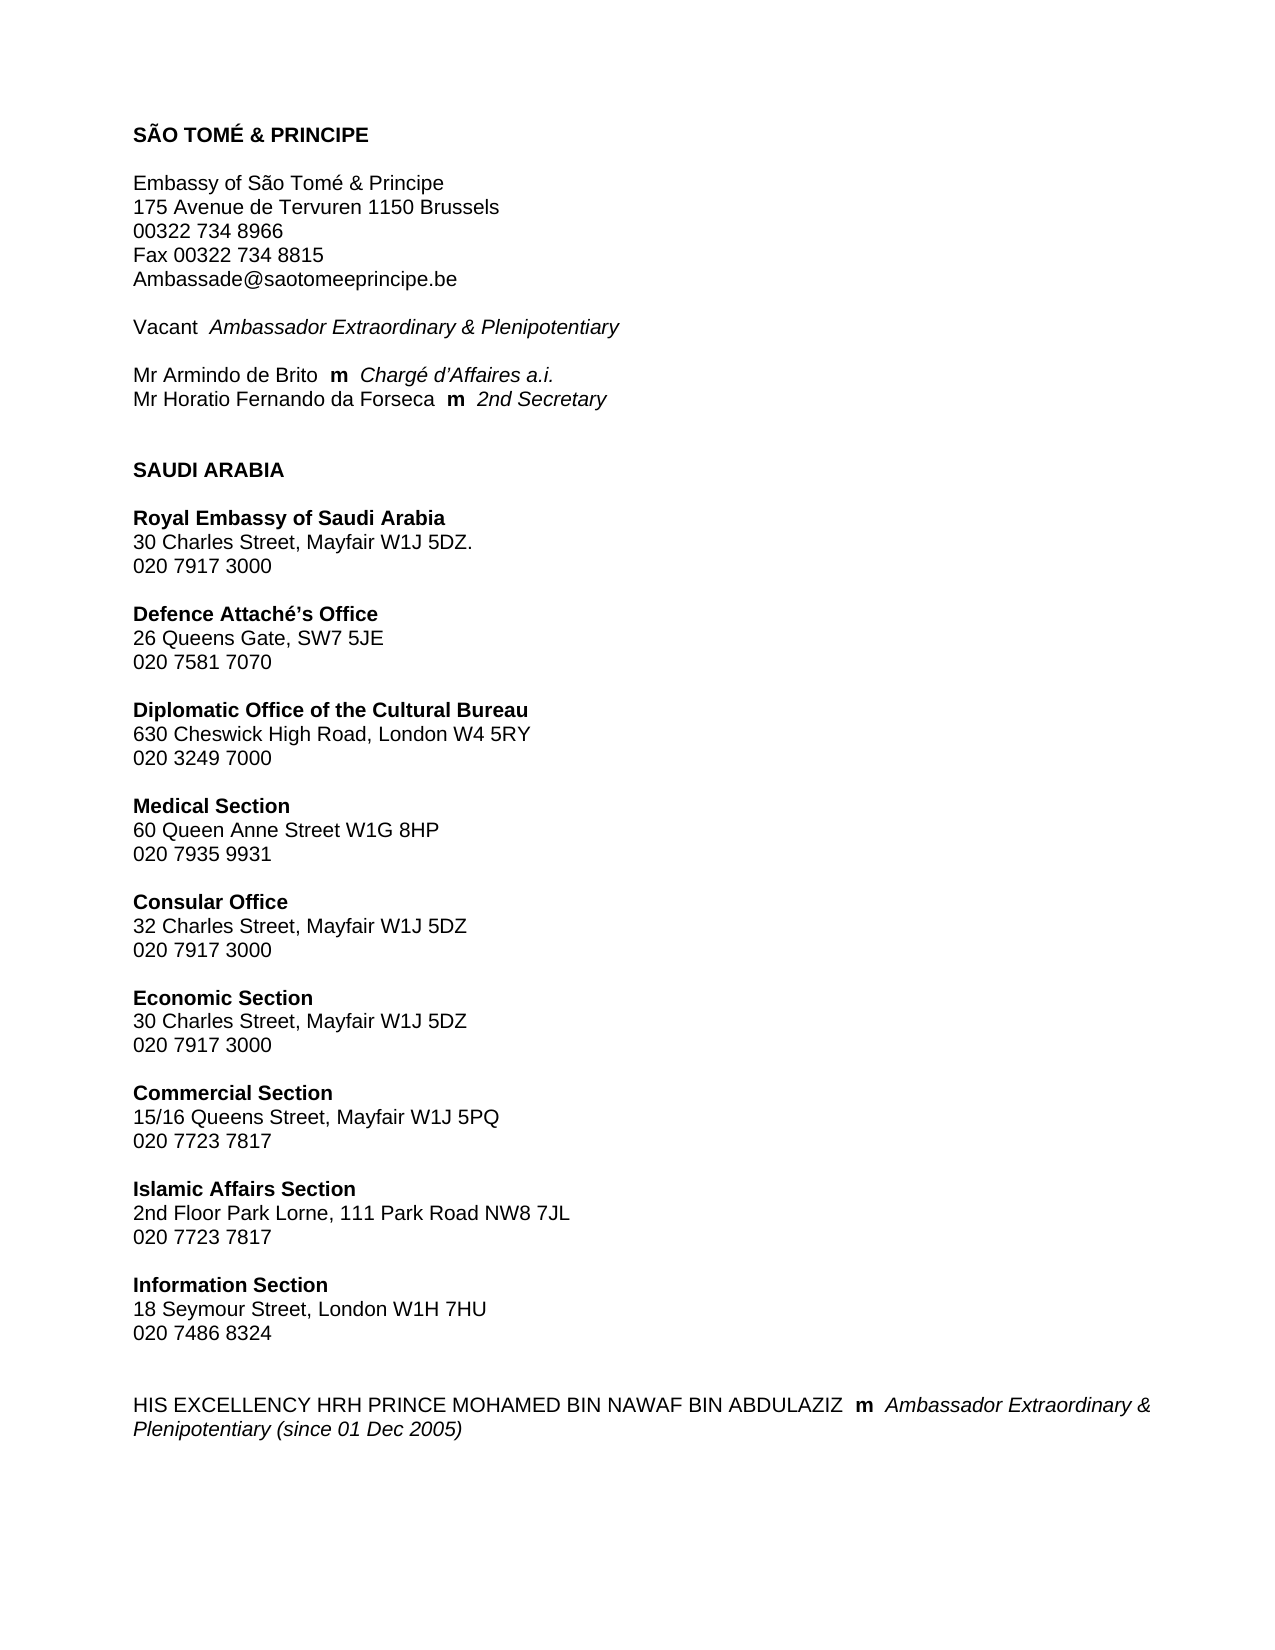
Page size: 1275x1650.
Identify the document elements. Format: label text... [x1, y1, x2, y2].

text 30 Charles Street, Mayfair W1J 5DZ. [133, 530, 1181, 554]
text 30 Charles Street, Mayfair W1J 5DZ [133, 1009, 1181, 1033]
text Mr Horatio Fernando da Forseca m 2nd Secretary [133, 386, 1181, 410]
text 18 Seymour Street, London W1H 7HU [133, 1297, 1181, 1321]
text 175 Avenue de Tervuren 1150 Brussels [133, 195, 1181, 219]
text Diplomatic Office of the Cultural Bureau [133, 698, 1181, 722]
text 020 7486 8324 [133, 1321, 1181, 1345]
text Royal Embassy of Saudi Arabia [133, 506, 1181, 530]
text 15/16 Queens Street, Mayfair W1J 5PQ [133, 1105, 1181, 1129]
text Vacant Ambassador Extraordinary & Plenipotentiary [133, 314, 1181, 338]
text 020 7935 9931 [133, 842, 1181, 866]
text 020 7581 7070 [133, 650, 1181, 674]
text Defence Attaché’s Office [133, 602, 1181, 626]
text Economic Section [133, 985, 1181, 1009]
text HIS EXCELLENCY HRH PRINCE MOHAMED BIN NAWAF BIN ABDULAZIZ m Ambassador Extraordinary & Plenipotentiary (since 01 Dec 2005) [133, 1393, 1181, 1441]
text SÃO TOMÉ & PRINCIPE [133, 123, 1181, 147]
text 630 Cheswick High Road, London W4 5RY [133, 722, 1181, 746]
table_header [1053, 458, 1275, 506]
text Commercial Section [133, 1081, 1181, 1105]
text Fax 00322 734 8815 [133, 243, 1181, 267]
table_header [751, 458, 1053, 506]
text Consular Office [133, 889, 1181, 913]
text 020 3249 7000 [133, 746, 1181, 770]
text 020 7917 3000 [133, 554, 1181, 578]
text 26 Queens Gate, SW7 5JE [133, 626, 1181, 650]
text 2nd Floor Park Lorne, 111 Park Road NW8 7JL [133, 1201, 1181, 1225]
text 020 7917 3000 [133, 1033, 1181, 1057]
text Embassy of São Tomé & Principe [133, 171, 1181, 195]
text 020 7723 7817 [133, 1225, 1181, 1249]
text 020 7723 7817 [133, 1129, 1181, 1153]
table_header SAUDI ARABIA [122, 458, 697, 506]
text Ambassade@saotomeeprincipe.be [133, 267, 1181, 291]
text Medical Section [133, 794, 1181, 818]
text 60 Queen Anne Street W1G 8HP [133, 818, 1181, 842]
text 00322 734 8966 [133, 219, 1181, 243]
text 32 Charles Street, Mayfair W1J 5DZ [133, 913, 1181, 937]
text 020 7917 3000 [133, 937, 1181, 961]
text Information Section [133, 1273, 1181, 1297]
text Mr Armindo de Brito m Chargé d’Affaires a.i. [133, 362, 1181, 386]
text Islamic Affairs Section [133, 1177, 1181, 1201]
table_header [697, 458, 751, 506]
